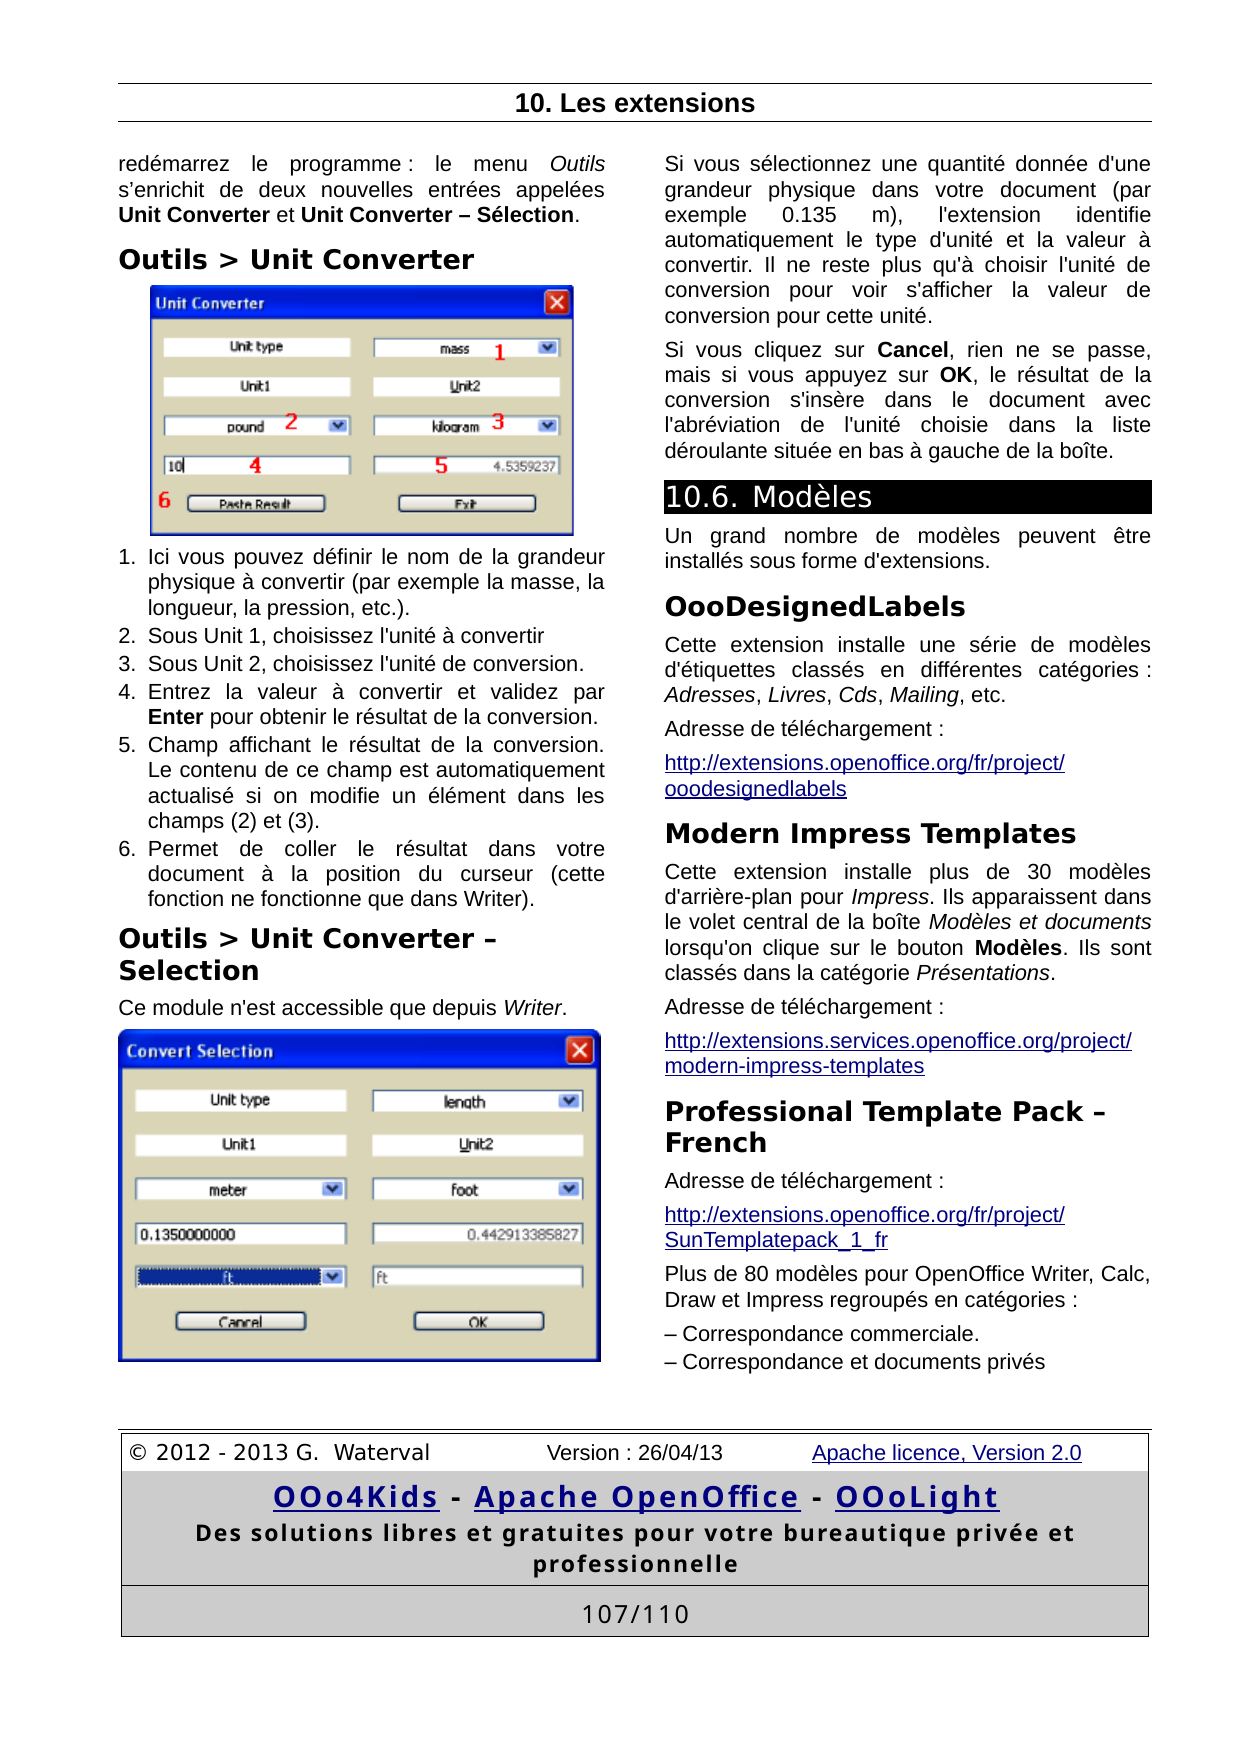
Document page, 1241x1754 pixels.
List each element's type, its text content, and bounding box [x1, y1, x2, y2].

subtitle Professional Template Pack – French [664, 1096, 1152, 1159]
list Permet de coller le résultat dans votre document à la position du curseur (cette fonction ne fonctionne que dans Writer). [118, 836, 605, 911]
list Champ affichant le résultat de la conversion. Le contenu de ce champ est automatiquement actualisé si on modifie un élément dans les champs (2) et (3). [118, 732, 605, 833]
text http://extensions.openoffice.org/fr/project/ooodesignedlabels [664, 750, 1152, 801]
subtitle OooDesignedLabels [664, 591, 1152, 623]
list Correspondance commerciale. [664, 1321, 1152, 1346]
text redémarrez le programme : le menu Outils s’enrichit de deux nouvelles entrées appelées Unit Converter et Unit Converter – Sélection. [118, 151, 605, 227]
text Cette extension installe une série de modèles d'étiquettes classés en différentes catégories : Adresses, Livres, Cds, Mailing, etc. [664, 632, 1152, 707]
text Ce module n'est accessible que depuis Writer. [118, 995, 605, 1020]
text Adresse de téléchargement : [664, 994, 1152, 1019]
text Adresse de téléchargement : [664, 716, 1152, 741]
subtitle Outils > Unit Converter – Selection [118, 923, 605, 986]
text Adresse de téléchargement : [664, 1168, 1152, 1193]
list Sous Unit 1, choisissez l'unité à convertir [118, 622, 605, 648]
text Cette extension installe plus de 30 modèles d'arrière-plan pour Impress. Ils apparaissent dans le volet central de la boîte Modèles et documents lorsqu'on clique sur le bouton Modèles. Ils sont classés dans la catégorie Présentations. [664, 859, 1152, 985]
list Sous Unit 2, choisissez l'unité de conversion. [118, 651, 605, 676]
subtitle Outils > Unit Converter [118, 245, 605, 276]
list Correspondance et documents privés [664, 1349, 1152, 1374]
text Un grand nombre de modèles peuvent être installés sous forme d'extensions. [664, 523, 1152, 574]
text http://extensions.services.openoffice.org/project/modern-impress-templates [664, 1028, 1152, 1078]
subtitle Modèles [664, 480, 1152, 514]
text http://extensions.openoffice.org/fr/project/SunTemplatepack_1_fr [664, 1202, 1152, 1252]
subtitle Modern Impress Templates [664, 818, 1152, 850]
text Si vous cliquez sur Cancel, rien ne se passe, mais si vous appuyez sur OK, le résultat de la conversion s'insère dans le document avec l'abréviation de l'unité choisie dans la liste déroulante située en bas à gauche de la boîte. [664, 337, 1152, 463]
text Plus de 80 modèles pour OpenOffice Writer, Calc, Draw et Impress regroupés en catégories : [664, 1261, 1152, 1312]
list Ici vous pouvez définir le nom de la grandeur physique à convertir (par exemple la masse, la longueur, la pression, etc.). [118, 544, 605, 619]
list Entrez la valeur à convertir et validez par Enter pour obtenir le résultat de la conversion. [118, 679, 605, 729]
text Si vous sélectionnez une quantité donnée d'une grandeur physique dans votre document (par exemple 0.135 m), l'extension identifie automatiquement le type d'unité et la valeur à convertir. Il ne reste plus qu'à choisir l'unité de conversion pour voir s'afficher la valeur de conversion pour cette unité. [664, 151, 1152, 328]
